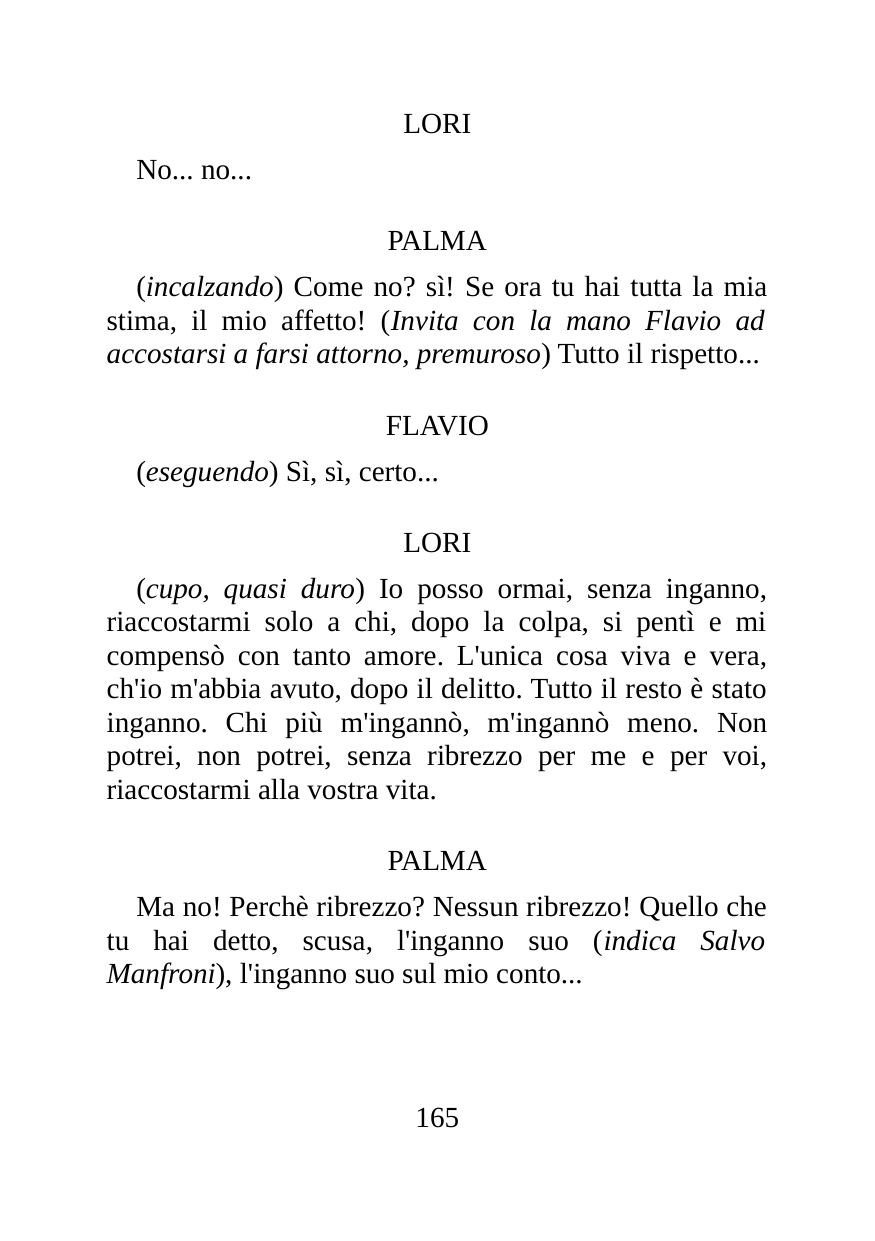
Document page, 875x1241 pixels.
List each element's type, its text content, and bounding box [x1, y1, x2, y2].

text Ma no! Perchè ribrezzo? Nessun ribrezzo! Quello che tu hai detto, scusa, l'inganno suo (indica Salvo Manfroni), l'inganno suo sul mio conto... [106, 889, 768, 990]
text No... no... [106, 152, 768, 186]
text (cupo, quasi duro) Io posso ormai, senza inganno, riaccostarmi solo a chi, dopo la colpa, si pentì e mi compensò con tanto amore. L'unica cosa viva e vera, ch'io m'abbia avuto, dopo il delitto. Tutto il resto è stato inganno. Chi più m'ingannò, m'ingannò meno. Non potrei, non potrei, senza ribrezzo per me e per voi, riaccostarmi alla vostra vita. [106, 571, 768, 806]
text FLAVIO [106, 408, 768, 441]
text PALMA [106, 223, 768, 257]
text PALMA [106, 843, 768, 877]
text (eseguendo) Sì, sì, certo... [106, 454, 768, 487]
text LORI [106, 106, 768, 140]
text LORI [106, 525, 768, 558]
text (incalzando) Come no? sì! Se ora tu hai tutta la mia stima, il mio affetto! (Invita con la mano Flavio ad accostarsi a farsi attorno, premuroso) Tutto il rispetto... [106, 269, 768, 370]
